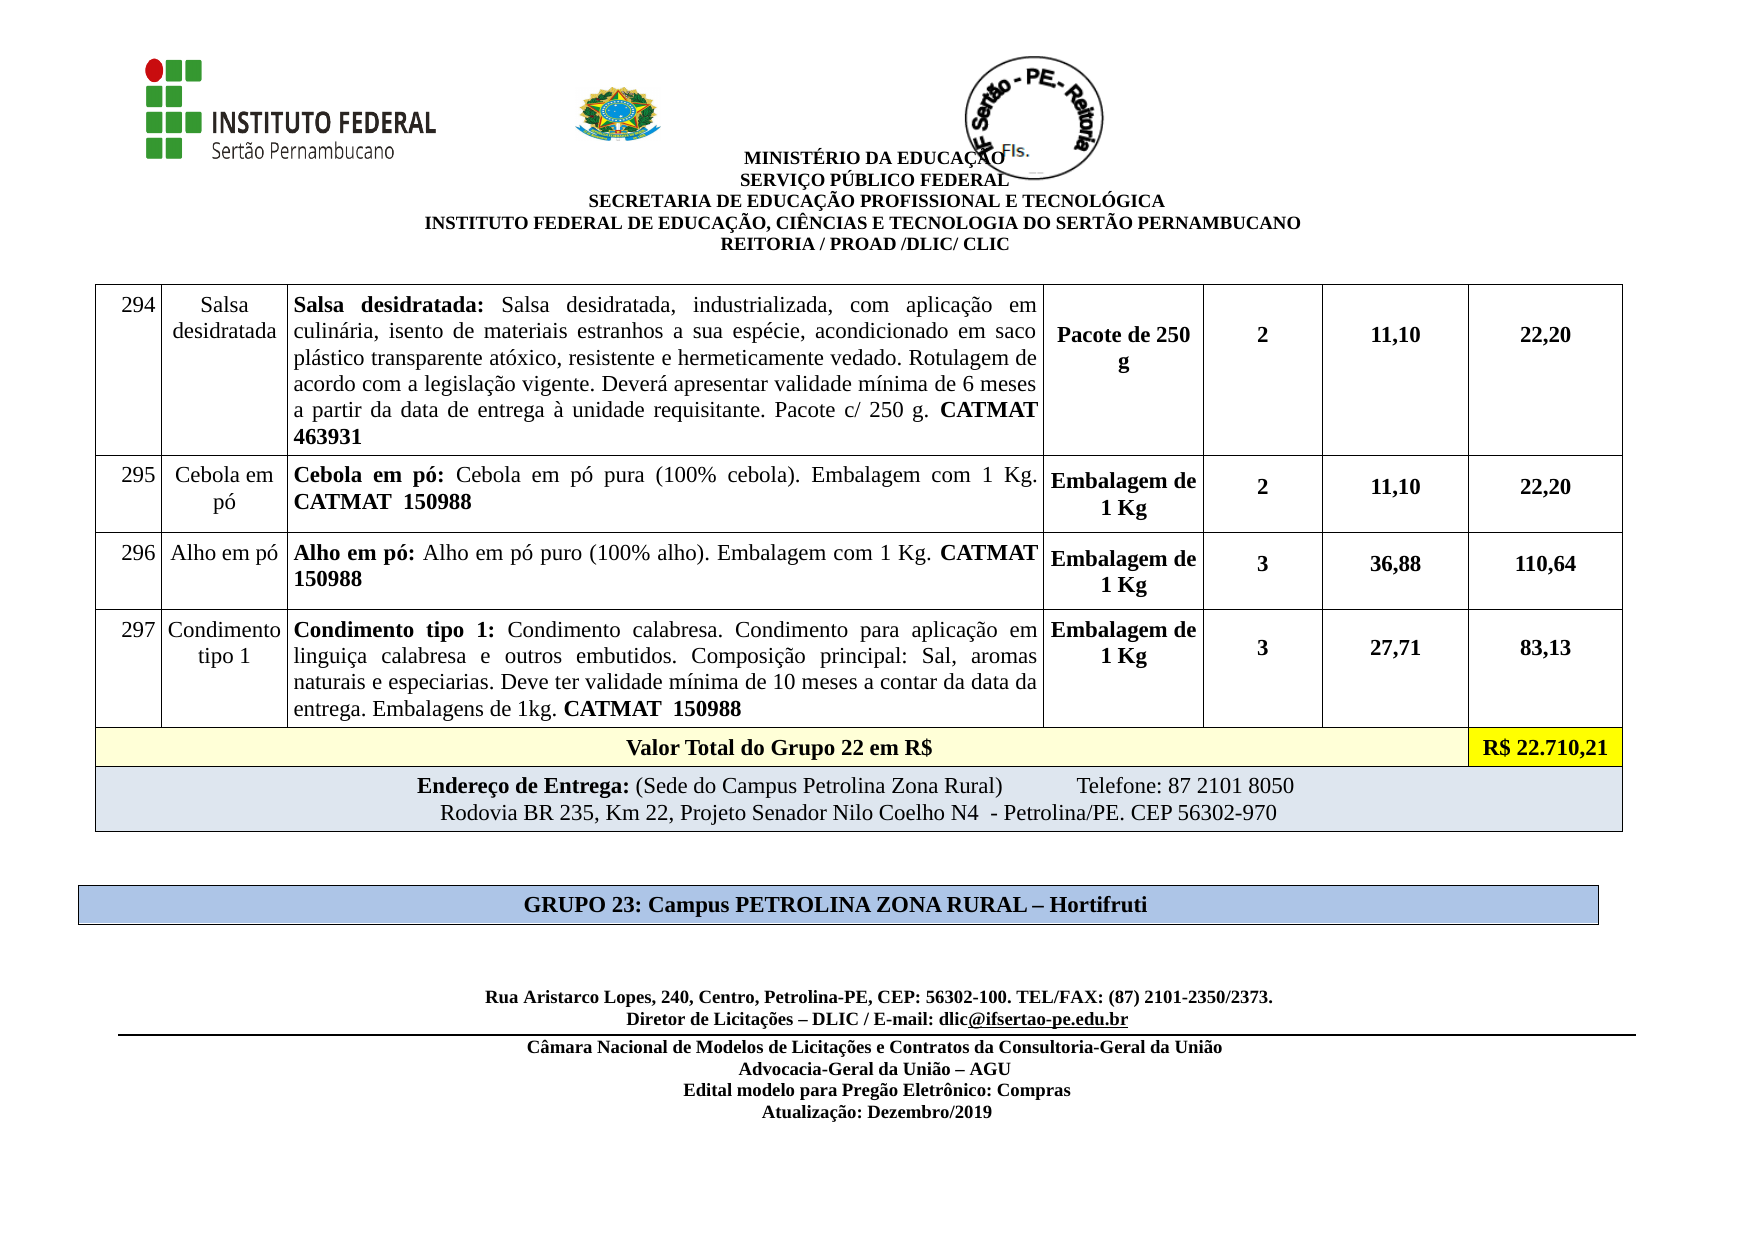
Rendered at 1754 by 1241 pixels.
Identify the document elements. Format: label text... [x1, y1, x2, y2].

table_cell 27,71 [1323, 610, 1468, 727]
table_cell 2 [1204, 285, 1322, 455]
table_cell 22,20 [1469, 456, 1622, 532]
table_cell 3 [1204, 610, 1322, 727]
table_cell Alho em pó: Alho em pó puro (100% alho). Embalagem com 1 Kg. CATMAT 150988 [288, 533, 1043, 609]
table_header GRUPO 23: Campus PETROLINA ZONA RURAL – Hortifruti [79, 886, 1598, 923]
table_cell Embalagem de 1 Kg [1044, 533, 1203, 609]
table_cell R$ 22.710,21 [1469, 728, 1622, 766]
table_cell Salsa desidratada [162, 285, 287, 455]
table_cell Cebola em pó: Cebola em pó pura (100% cebola). Embalagem com 1 Kg. CATMAT 150988 [288, 456, 1043, 532]
table_cell Pacote de 250 g [1044, 285, 1203, 455]
table_cell 110,64 [1469, 533, 1622, 609]
table_cell 36,88 [1323, 533, 1468, 609]
table_cell 22,20 [1469, 285, 1622, 455]
table_cell 83,13 [1469, 610, 1622, 727]
table_cell 2 [1204, 456, 1322, 532]
table_cell Alho em pó [162, 533, 287, 609]
table_cell 296 [96, 533, 161, 609]
table_cell Valor Total do Grupo 22 em R$ [96, 728, 1468, 766]
table_cell 297 [96, 610, 161, 727]
picture [957, 45, 1111, 186]
table_cell Embalagem de 1 Kg [1044, 610, 1203, 727]
picture [145, 58, 435, 159]
table_cell 3 [1204, 533, 1322, 609]
table_cell 11,10 [1323, 285, 1468, 455]
table_cell Endereço de Entrega: (Sede do Campus Petrolina Zona Rural) Telefone: 87 2101 8050 Rodovia BR 235, Km 22, Projeto Senador Nilo Coelho N4 - Petrolina/PE. CEP 56302-970 [96, 767, 1622, 831]
table_cell Condimento tipo 1 [162, 610, 287, 727]
table_cell Cebola em pó [162, 456, 287, 532]
picture [575, 87, 661, 141]
table_cell Embalagem de 1 Kg [1044, 456, 1203, 532]
table_cell 295 [96, 456, 161, 532]
table_cell 11,10 [1323, 456, 1468, 532]
table_cell Salsa desidratada: Salsa desidratada, industrializada, com aplicação em culinária, isento de materiais estranhos a sua espécie, acondicionado em saco plástico transparente atóxico, resistente e hermeticamente vedado. Rotulagem de acordo com a legislação vigente. Deverá apresentar validade mínima de 6 meses a partir da data de entrega à unidade requisitante. Pacote c/ 250 g. CATMAT 463931 [288, 285, 1043, 455]
table_cell Condimento tipo 1: Condimento calabresa. Condimento para aplicação em linguiça calabresa e outros embutidos. Composição principal: Sal, aromas naturais e especiarias. Deve ter validade mínima de 10 meses a contar da data da entrega. Embalagens de 1kg. CATMAT 150988 [288, 610, 1043, 727]
table_cell 294 [96, 285, 161, 455]
